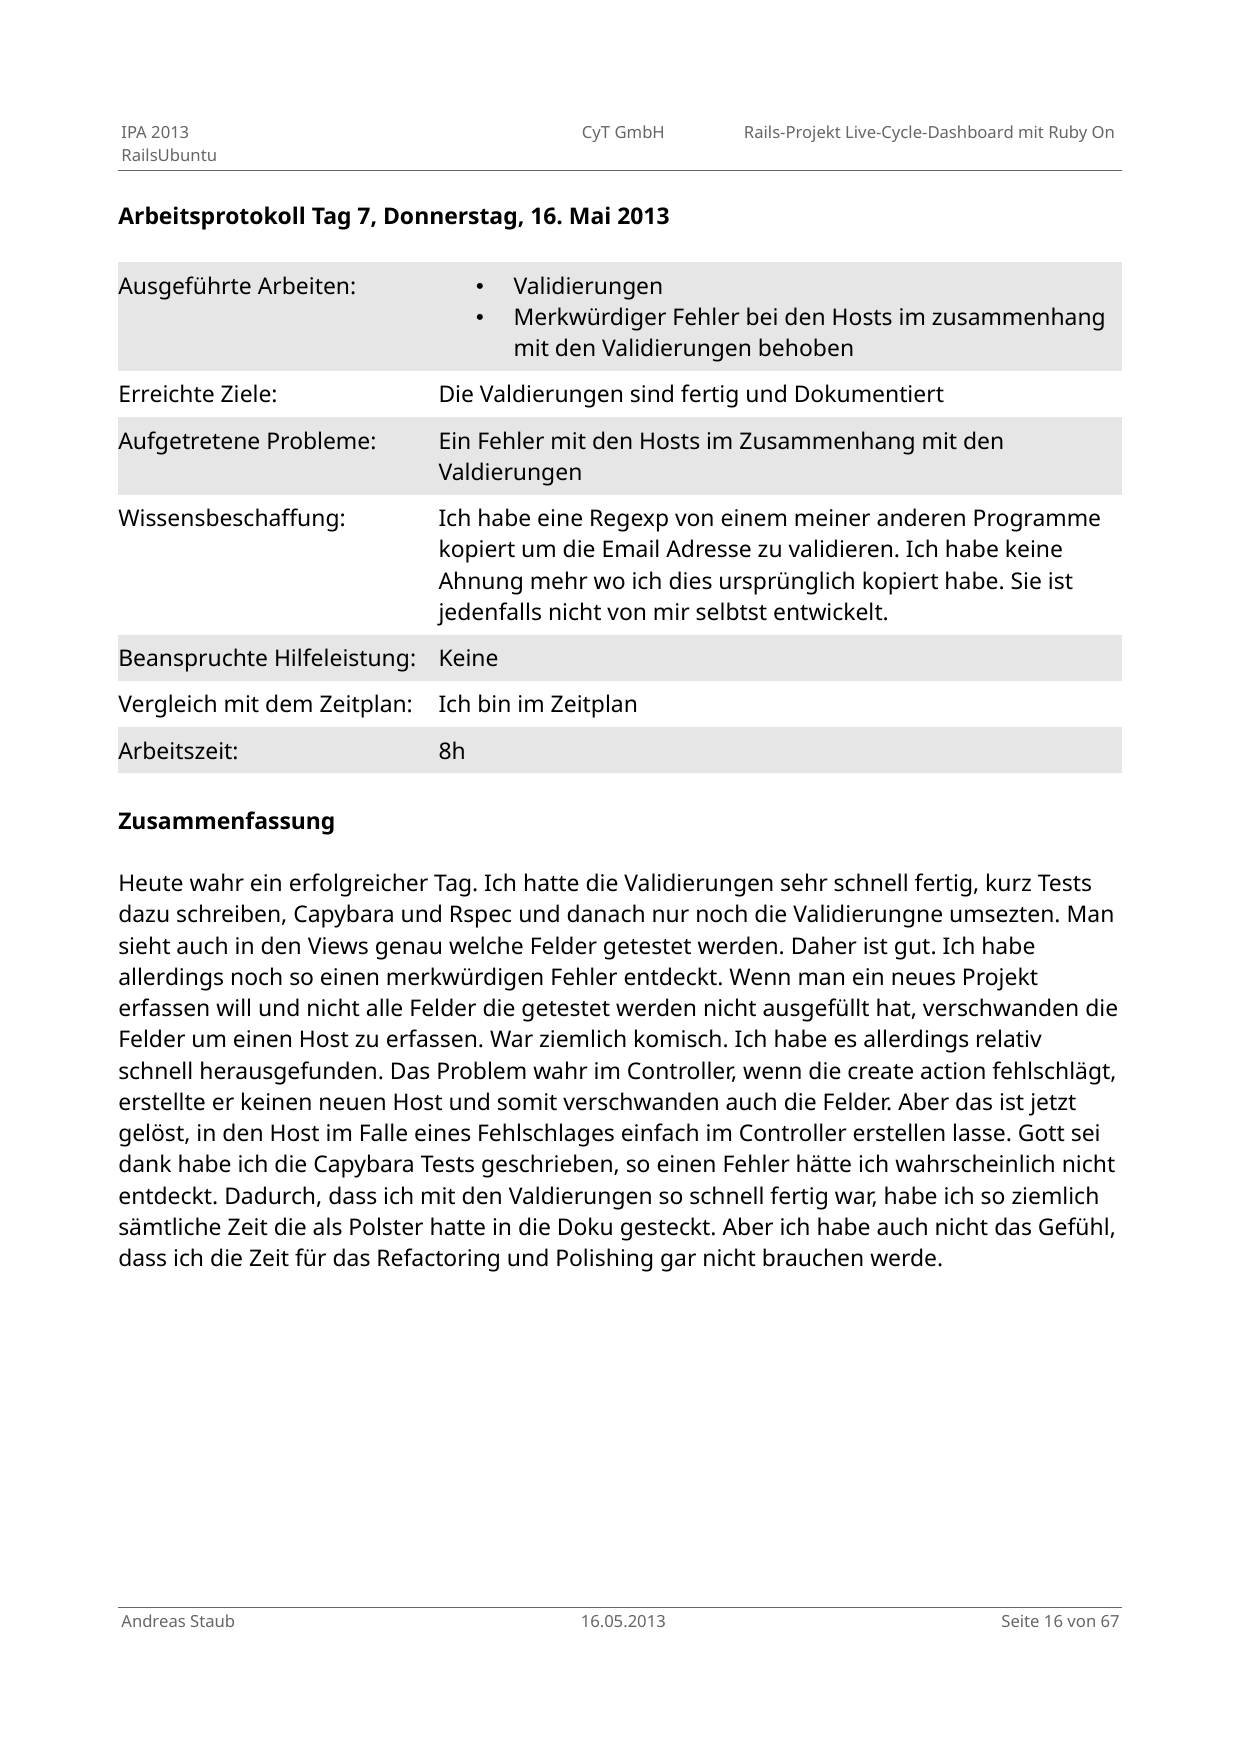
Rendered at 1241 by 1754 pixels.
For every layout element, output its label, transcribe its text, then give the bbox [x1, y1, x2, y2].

table_cell Ein Fehler mit den Hosts im Zusammenhang mit den Valdierungen [438, 417, 1122, 495]
table_cell Die Valdierungen sind fertig und Dokumentiert [438, 371, 1122, 417]
text Heute wahr ein erfolgreicher Tag. Ich hatte die Validierungen sehr schnell fertig, kurz Tests dazu schreiben, Capybara und Rspec und danach nur noch die Validierungne umsezten. Man sieht auch in den Views genau welche Felder getestet werden. Daher ist gut. Ich habe allerdings noch so einen merkwürdigen Fehler entdeckt. Wenn man ein neues Projekt erfassen will und nicht alle Felder die getestet werden nicht ausgefüllt hat, verschwanden die Felder um einen Host zu erfassen. War ziemlich komisch. Ich habe es allerdings relativ schnell herausgefunden. Das Problem wahr im Controller, wenn die create action fehlschlägt, erstellte er keinen neuen Host und somit verschwanden auch die Felder. Aber das ist jetzt gelöst, in den Host im Falle eines Fehlschlages einfach im Controller erstellen lasse. Gott sei dank habe ich die Capybara Tests geschrieben, so einen Fehler hätte ich wahrscheinlich nicht entdeckt. Dadurch, dass ich mit den Valdierungen so schnell fertig war, habe ich so ziemlich sämtliche Zeit die als Polster hatte in die Doku gesteckt. Aber ich habe auch nicht das Gefühl, dass ich die Zeit für das Refactoring und Polishing gar nicht brauchen werde. [118, 867, 1122, 1273]
table_cell Ich habe eine Regexp von einem meiner anderen Programme kopiert um die Email Adresse zu validieren. Ich habe keine Ahnung mehr wo ich dies ursprünglich kopiert habe. Sie ist jedenfalls nicht von mir selbtst entwickelt. [438, 495, 1122, 635]
table_cell 8h [438, 727, 1122, 773]
table_cell Aufgetretene Probleme: [118, 417, 438, 495]
table_cell Vergleich mit dem Zeitplan: [118, 681, 438, 727]
table_header Validierungen Merkwürdiger Fehler bei den Hosts im zusammenhang mit den Validierungen behoben [438, 262, 1122, 371]
table_cell Keine [438, 635, 1122, 681]
table_cell Beanspruchte Hilfeleistung: [118, 635, 438, 681]
text Zusammenfassung [118, 805, 1122, 836]
table_cell Wissensbeschaffung: [118, 495, 438, 635]
table_header Ausgeführte Arbeiten: [118, 262, 438, 371]
table_cell Erreichte Ziele: [118, 371, 438, 417]
table_cell Ich bin im Zeitplan [438, 681, 1122, 727]
table_cell Arbeitszeit: [118, 727, 438, 773]
text Arbeitsprotokoll Tag 7, Donnerstag, 16. Mai 2013 [118, 200, 1122, 231]
